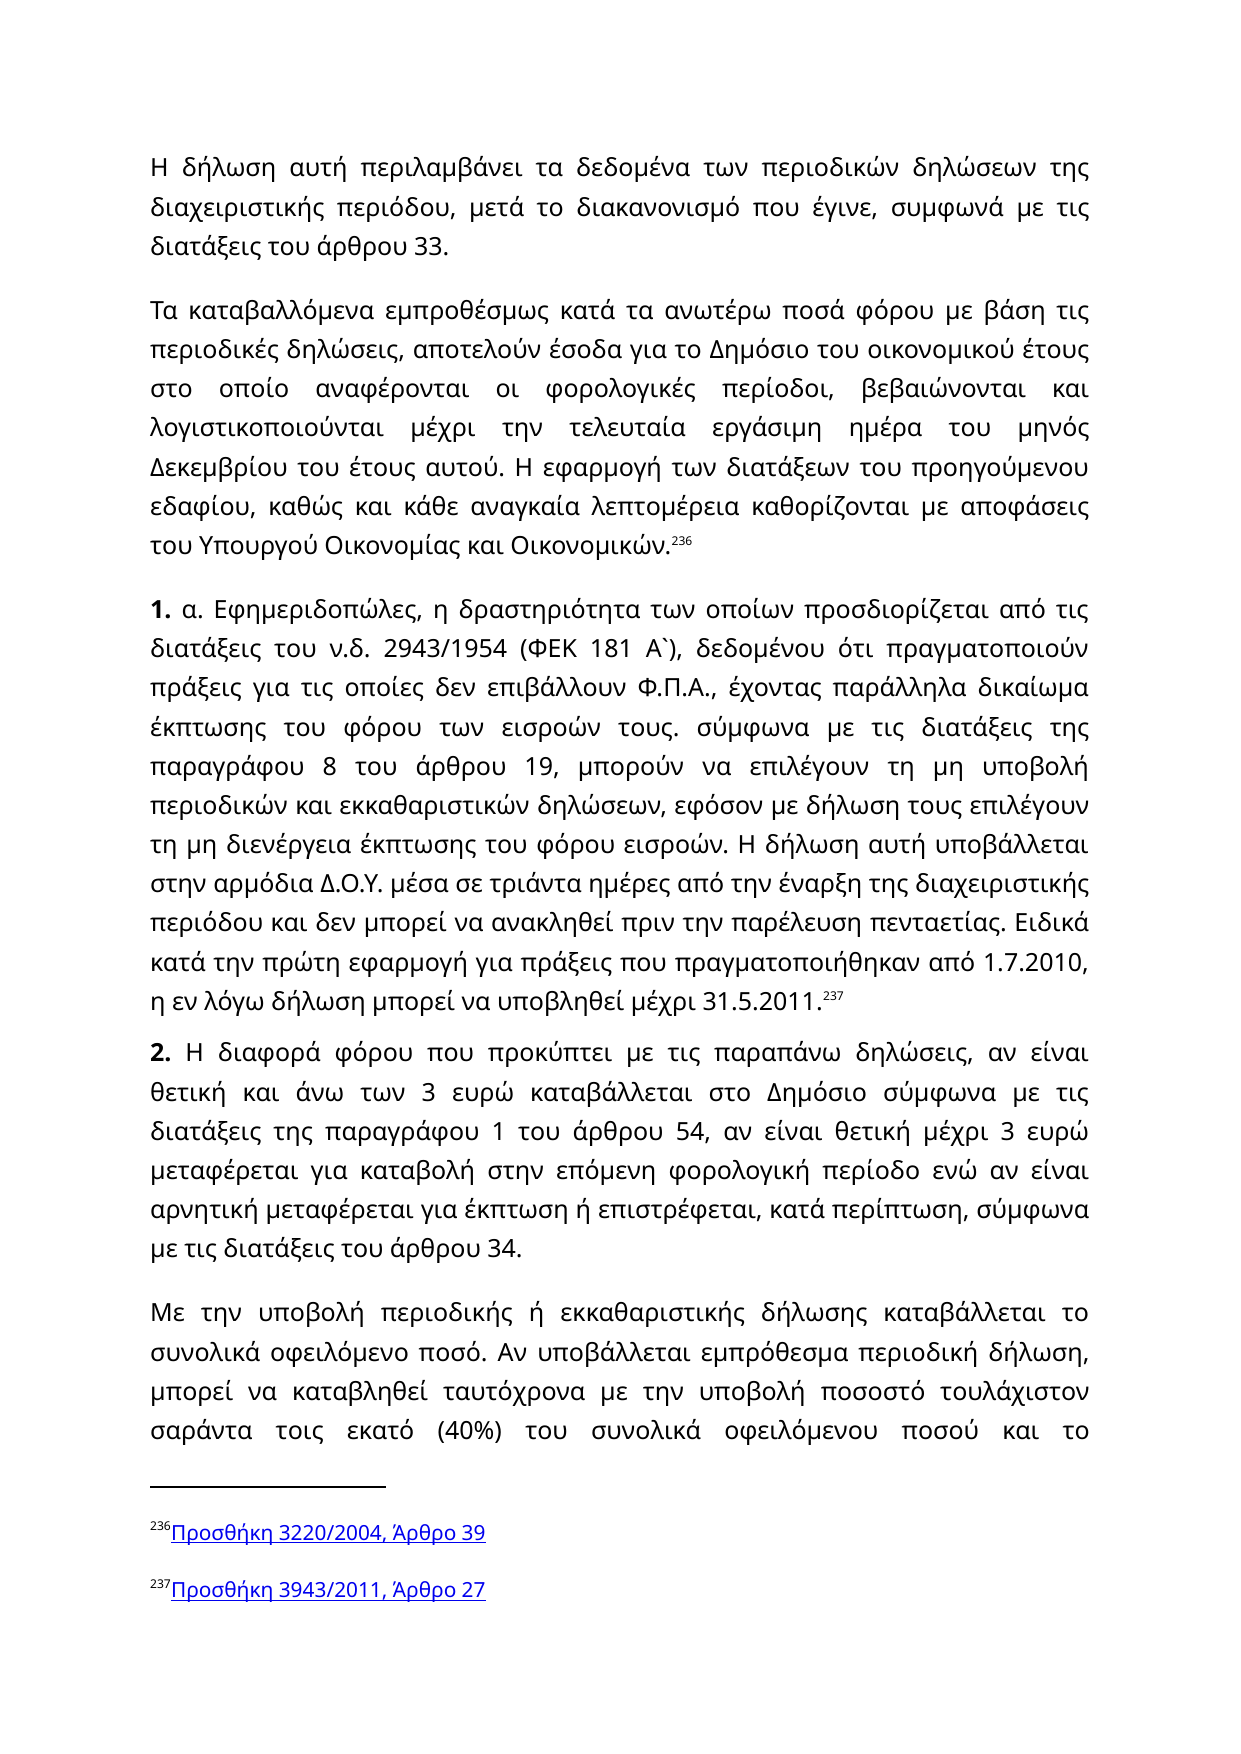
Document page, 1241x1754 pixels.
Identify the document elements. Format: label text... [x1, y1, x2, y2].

text Η δήλωση αυτή περιλαμβάνει τα δεδομένα των περιοδικών δηλώσεων της διαχειριστικής περιόδου, μετά το διακανονισμό που έγινε, συμφωνά με τις διατάξεις του άρθρου 33. [150, 150, 1090, 262]
text 2. Η διαφορά φόρου που προκύπτει με τις παραπάνω δηλώσεις, αν είναι θετική και άνω των 3 ευρώ καταβάλλεται στο Δημόσιο σύμφωνα με τις διατάξεις της παραγράφου 1 του άρθρου 54, αν είναι θετική μέχρι 3 ευρώ μεταφέρεται για καταβολή στην επόμενη φορολογική περίοδο ενώ αν είναι αρνητική μεταφέρεται για έκπτωση ή επιστρέφεται, κατά περίπτωση, σύμφωνα με τις διατάξεις του άρθρου 34. [150, 1035, 1090, 1265]
text Προσθήκη 3220/2004, Άρθρο 39 [150, 1518, 1090, 1546]
text 1. α. Εφημεριδοπώλες, η δραστηριότητα των οποίων προσδιορίζεται από τις διατάξεις του ν.δ. 2943/1954 (ΦΕΚ 181 Α`), δεδομένου ότι πραγματοποιούν πράξεις για τις οποίες δεν επιβάλλουν Φ.Π.Α., έχοντας παράλληλα δικαίωμα έκπτωσης του φόρου των εισροών τους. σύμφωνα με τις διατάξεις της παραγράφου 8 του άρθρου 19, μπορούν να επιλέγουν τη μη υποβολή περιοδικών και εκκαθαριστικών δηλώσεων, εφόσον με δήλωση τους επιλέγουν τη μη διενέργεια έκπτωσης του φόρου εισροών. Η δήλωση αυτή υποβάλλεται στην αρμόδια Δ.Ο.Υ. μέσα σε τριάντα ημέρες από την έναρξη της διαχειριστικής περιόδου και δεν μπορεί να ανακληθεί πριν την παρέλευση πενταετίας. Ειδικά κατά την πρώτη εφαρμογή για πράξεις που πραγματοποιήθηκαν από 1.7.2010, η εν λόγω δήλωση μπορεί να υποβληθεί μέχρι 31.5.2011. [150, 592, 1090, 1017]
text Προσθήκη 3943/2011, Άρθρο 27 [150, 1576, 1090, 1604]
text Με την υποβολή περιοδικής ή εκκαθαριστικής δήλωσης καταβάλλεται το συνολικά οφειλόμενο ποσό. Αν υποβάλλεται εμπρόθεσμα περιοδική δήλωση, μπορεί να καταβληθεί ταυτόχρονα με την υποβολή ποσοστό τουλάχιστον σαράντα τοις εκατό (40%) του συνολικά οφειλόμενου ποσού και το [150, 1295, 1090, 1447]
text Τα καταβαλλόμενα εμπροθέσμως κατά τα ανωτέρω ποσά φόρου με βάση τις περιοδικές δηλώσεις, αποτελούν έσοδα για το Δημόσιο του οικονομικού έτους στο οποίο αναφέρονται οι φορολογικές περίοδοι, βεβαιώνονται και λογιστικοποιούνται μέχρι την τελευταία εργάσιμη ημέρα του μηνός Δεκεμβρίου του έτους αυτού. Η εφαρμογή των διατάξεων του προηγούμενου εδαφίου, καθώς και κάθε αναγκαία λεπτομέρεια καθορίζονται με αποφάσεις του Υπουργού Οικονομίας και Οικονομικών. [150, 292, 1090, 562]
